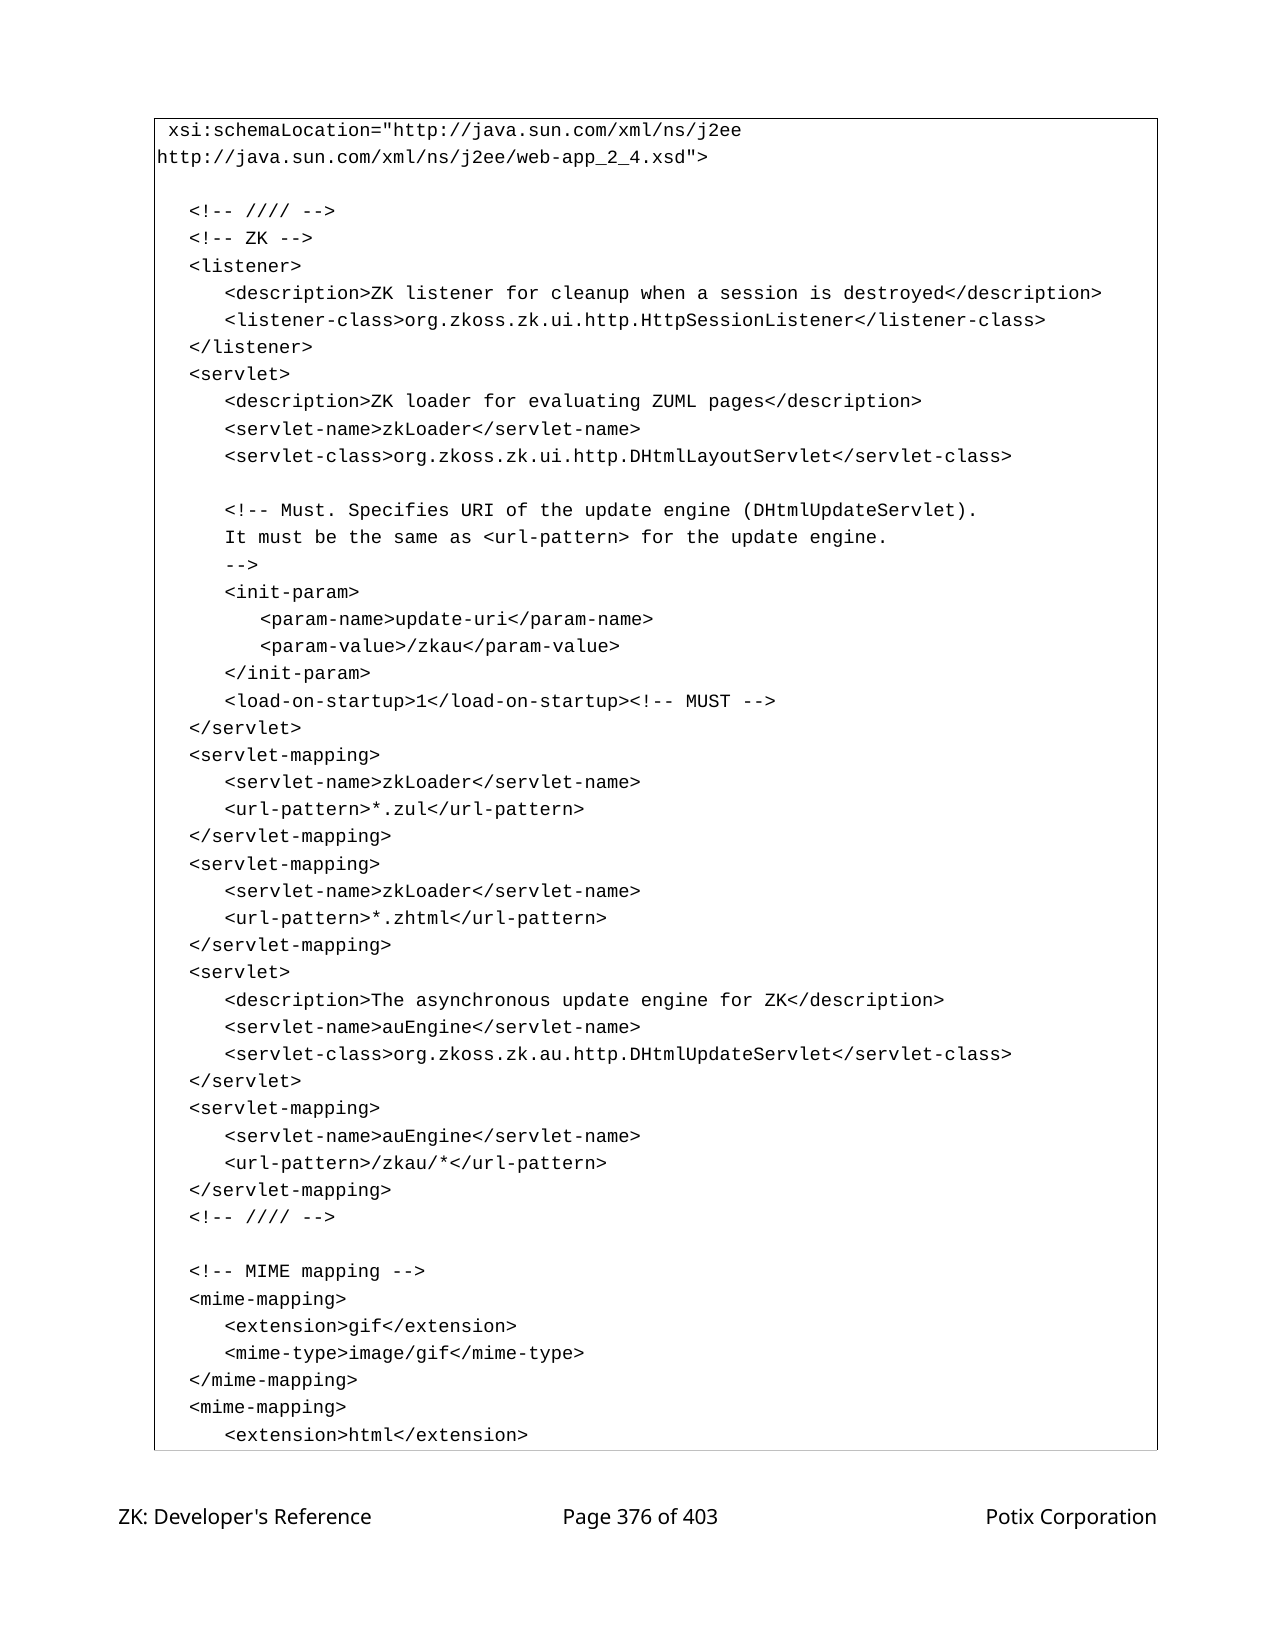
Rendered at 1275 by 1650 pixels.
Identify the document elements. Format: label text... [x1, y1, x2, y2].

text </servlet-mapping> [155, 824, 1157, 849]
text <listener-class>org.zkoss.zk.ui.http.HttpSessionListener</listener-class> [155, 308, 1157, 332]
text <url-pattern>/zkau/*</url-pattern> [155, 1151, 1157, 1175]
text </servlet-mapping> [155, 1178, 1157, 1202]
text <mime-mapping> [155, 1395, 1157, 1419]
text <servlet-name>auEngine</servlet-name> [155, 1015, 1157, 1039]
text xsi:schemaLocation="http://java.sun.com/xml/ns/j2ee http://java.sun.com/xml/ns/j2ee/web-app_2_4.xsd"> [155, 119, 1157, 169]
text <servlet-name>auEngine</servlet-name> [155, 1123, 1157, 1148]
text <servlet-name>zkLoader</servlet-name> [155, 879, 1157, 903]
text </mime-mapping> [155, 1368, 1157, 1392]
text <init-param> [155, 580, 1157, 604]
text <!-- ZK --> [155, 226, 1157, 251]
text <!-- Must. Specifies URI of the update engine (DHtmlUpdateServlet). [155, 498, 1157, 522]
text <param-value>/zkau</param-value> [155, 634, 1157, 658]
text <mime-type>image/gif</mime-type> [155, 1341, 1157, 1365]
text <extension>gif</extension> [155, 1314, 1157, 1338]
text <!-- //// --> [155, 199, 1157, 223]
text <servlet-mapping> [155, 852, 1157, 876]
text <listener> [155, 253, 1157, 278]
text <servlet> [155, 362, 1157, 386]
text </servlet> [155, 716, 1157, 740]
text <!-- //// --> [155, 1205, 1157, 1229]
text <description>The asynchronous update engine for ZK</description> [155, 987, 1157, 1012]
text <mime-mapping> [155, 1287, 1157, 1311]
text <load-on-startup>1</load-on-startup><!-- MUST --> [155, 688, 1157, 713]
text <servlet-class>org.zkoss.zk.ui.http.DHtmlLayoutServlet</servlet-class> [155, 444, 1157, 468]
text It must be the same as <url-pattern> for the update engine. [155, 525, 1157, 549]
text <servlet-name>zkLoader</servlet-name> [155, 770, 1157, 794]
text </listener> [155, 335, 1157, 359]
text </servlet> [155, 1069, 1157, 1093]
text </init-param> [155, 661, 1157, 686]
text <servlet-mapping> [155, 1096, 1157, 1121]
text <servlet-name>zkLoader</servlet-name> [155, 417, 1157, 441]
text <description>ZK loader for evaluating ZUML pages</description> [155, 389, 1157, 414]
text <description>ZK listener for cleanup when a session is destroyed</description> [155, 281, 1157, 305]
text <param-name>update-uri</param-name> [155, 607, 1157, 631]
text <servlet-class>org.zkoss.zk.au.http.DHtmlUpdateServlet</servlet-class> [155, 1042, 1157, 1066]
text <servlet> [155, 960, 1157, 984]
text --> [155, 552, 1157, 577]
text <servlet-mapping> [155, 743, 1157, 767]
text <url-pattern>*.zul</url-pattern> [155, 797, 1157, 821]
text <!-- MIME mapping --> [155, 1259, 1157, 1284]
text <url-pattern>*.zhtml</url-pattern> [155, 906, 1157, 930]
text </servlet-mapping> [155, 933, 1157, 957]
text <extension>html</extension> [155, 1422, 1157, 1450]
